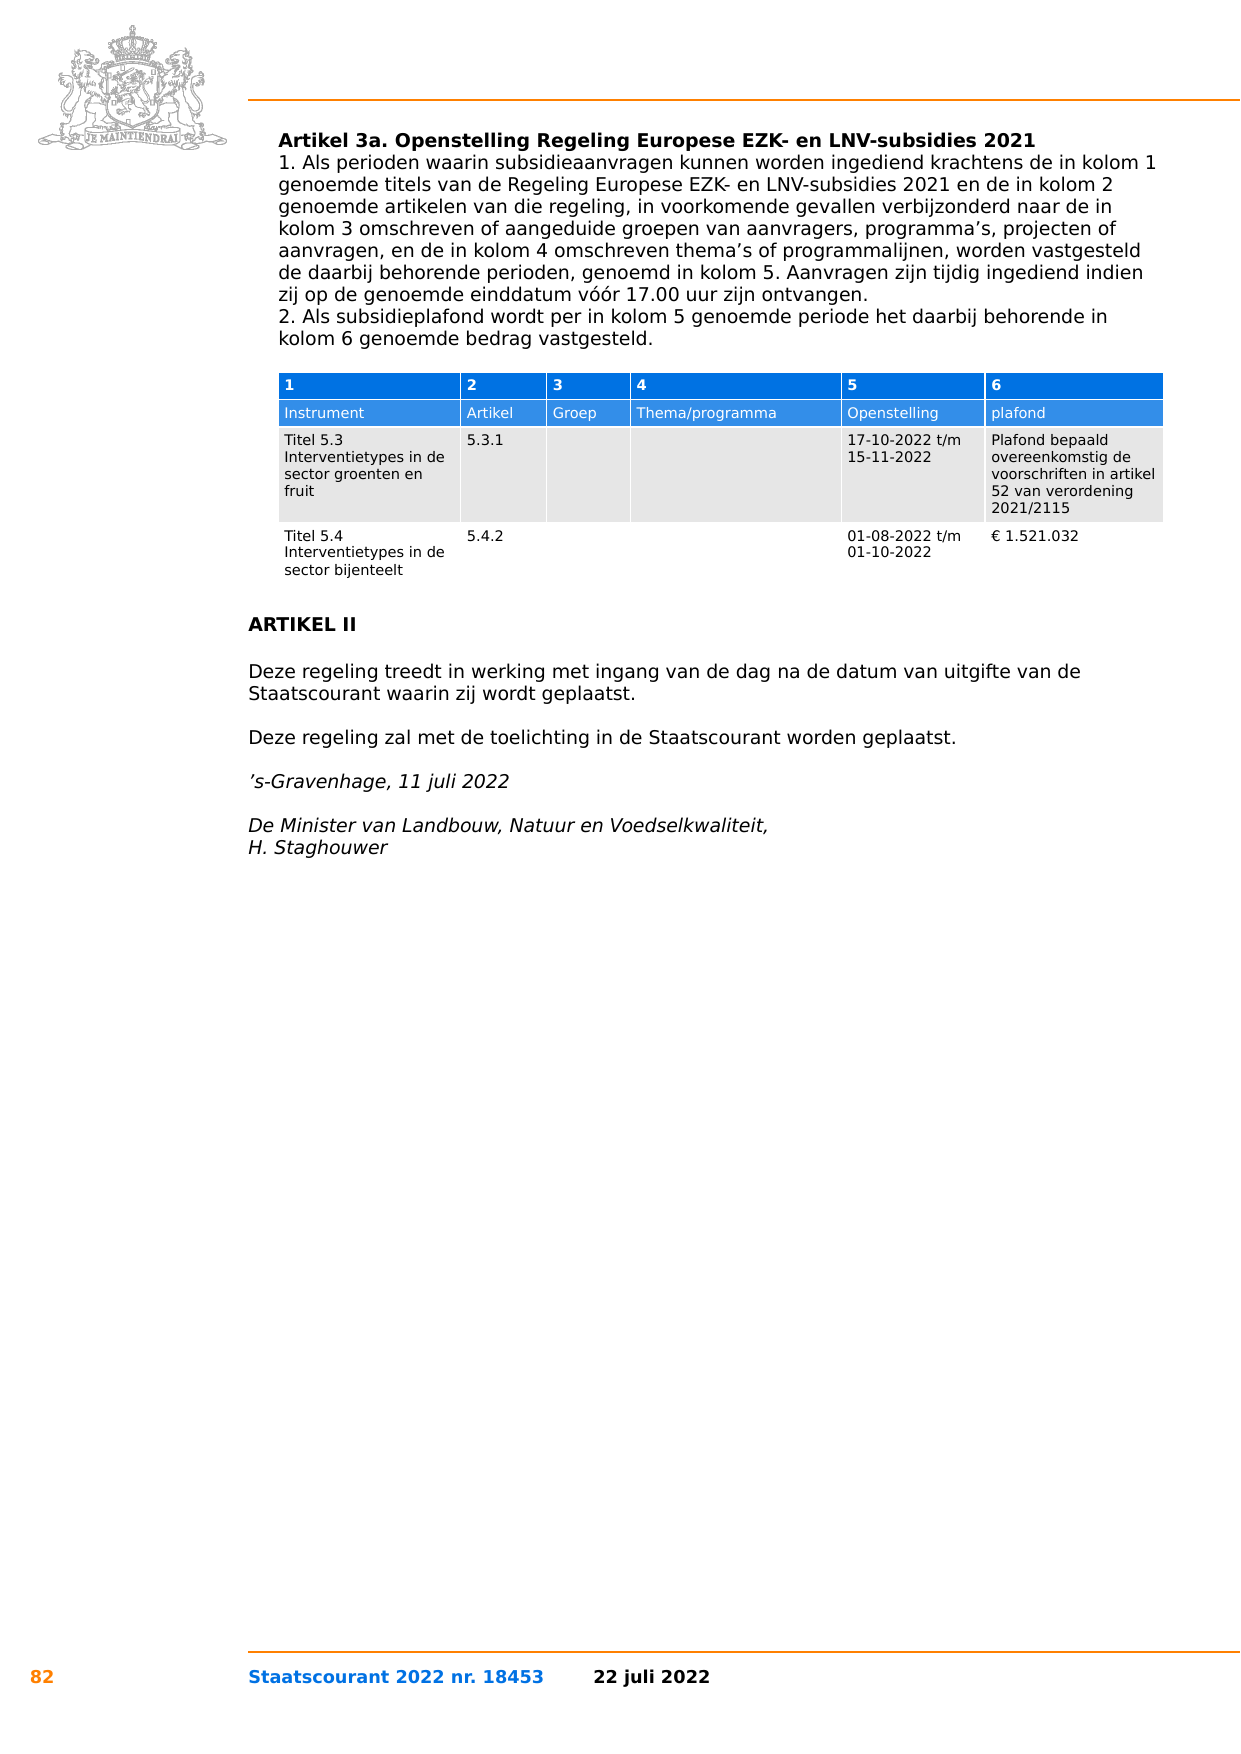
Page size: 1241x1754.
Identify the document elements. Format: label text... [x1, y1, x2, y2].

table_header 5 [842, 373, 984, 399]
table_cell [631, 523, 841, 583]
subtitle ARTIKEL II [248, 614, 1163, 636]
text 1. Als perioden waarin subsidieaanvragen kunnen worden ingediend krachtens de in kolom 1 genoemde titels van de Regeling Europese EZK- en LNV-subsidies 2021 en de in kolom 2 genoemde artikelen van die regeling, in voorkomende gevallen verbijzonderd naar de in kolom 3 omschreven of aangeduide groepen van aanvragers, programma’s, projecten of aanvragen, en de in kolom 4 omschreven thema’s of programmalijnen, worden vastgesteld de daarbij behorende perioden, genoemd in kolom 5. Aanvragen zijn tijdig ingediend indien zij op de genoemde einddatum vóór 17.00 uur zijn ontvangen. [278, 152, 1163, 306]
table_cell Titel 5.4 Interventietypes in de sector bijenteelt [279, 523, 460, 583]
table_header 4 [631, 373, 841, 399]
text ’s-Gravenhage, 11 juli 2022 [248, 771, 1163, 793]
table_cell [631, 428, 841, 522]
table_cell [547, 523, 630, 583]
table_header 3 [547, 373, 630, 399]
table_cell 5.4.2 [461, 523, 546, 583]
table_cell 5.3.1 [461, 428, 546, 522]
text Deze regeling treedt in werking met ingang van de dag na de datum van uitgifte van de Staatscourant waarin zij wordt geplaatst. [248, 661, 1163, 705]
picture [38, 25, 227, 150]
table_cell [547, 428, 630, 522]
table_header 6 [986, 373, 1163, 399]
table_cell Openstelling [842, 400, 984, 426]
table_cell Artikel [461, 400, 546, 426]
text De Minister van Landbouw, Natuur en Voedselkwaliteit, H. Staghouwer [248, 814, 1163, 858]
table_header 2 [461, 373, 546, 399]
table_cell € 1.521.032 [986, 523, 1163, 583]
table_cell 17-10-2022 t/m 15-11-2022 [842, 428, 984, 522]
table_cell plafond [986, 400, 1163, 426]
table_cell Groep [547, 400, 630, 426]
text 2. Als subsidieplafond wordt per in kolom 5 genoemde periode het daarbij behorende in kolom 6 genoemde bedrag vastgesteld. [278, 306, 1163, 350]
subtitle Artikel 3a. Openstelling Regeling Europese EZK- en LNV-subsidies 2021 [278, 130, 1163, 152]
table_cell Plafond bepaald overeenkomstig de voorschriften in artikel 52 van verordening 2021/2115 [986, 428, 1163, 522]
table_cell Thema/programma [631, 400, 841, 426]
table_cell 01-08-2022 t/m 01-10-2022 [842, 523, 984, 583]
table_cell Titel 5.3 Interventietypes in de sector groenten en fruit [279, 428, 460, 522]
table_header 1 [279, 373, 460, 399]
text Deze regeling zal met de toelichting in de Staatscourant worden geplaatst. [248, 727, 1163, 749]
table_cell Instrument [279, 400, 460, 426]
